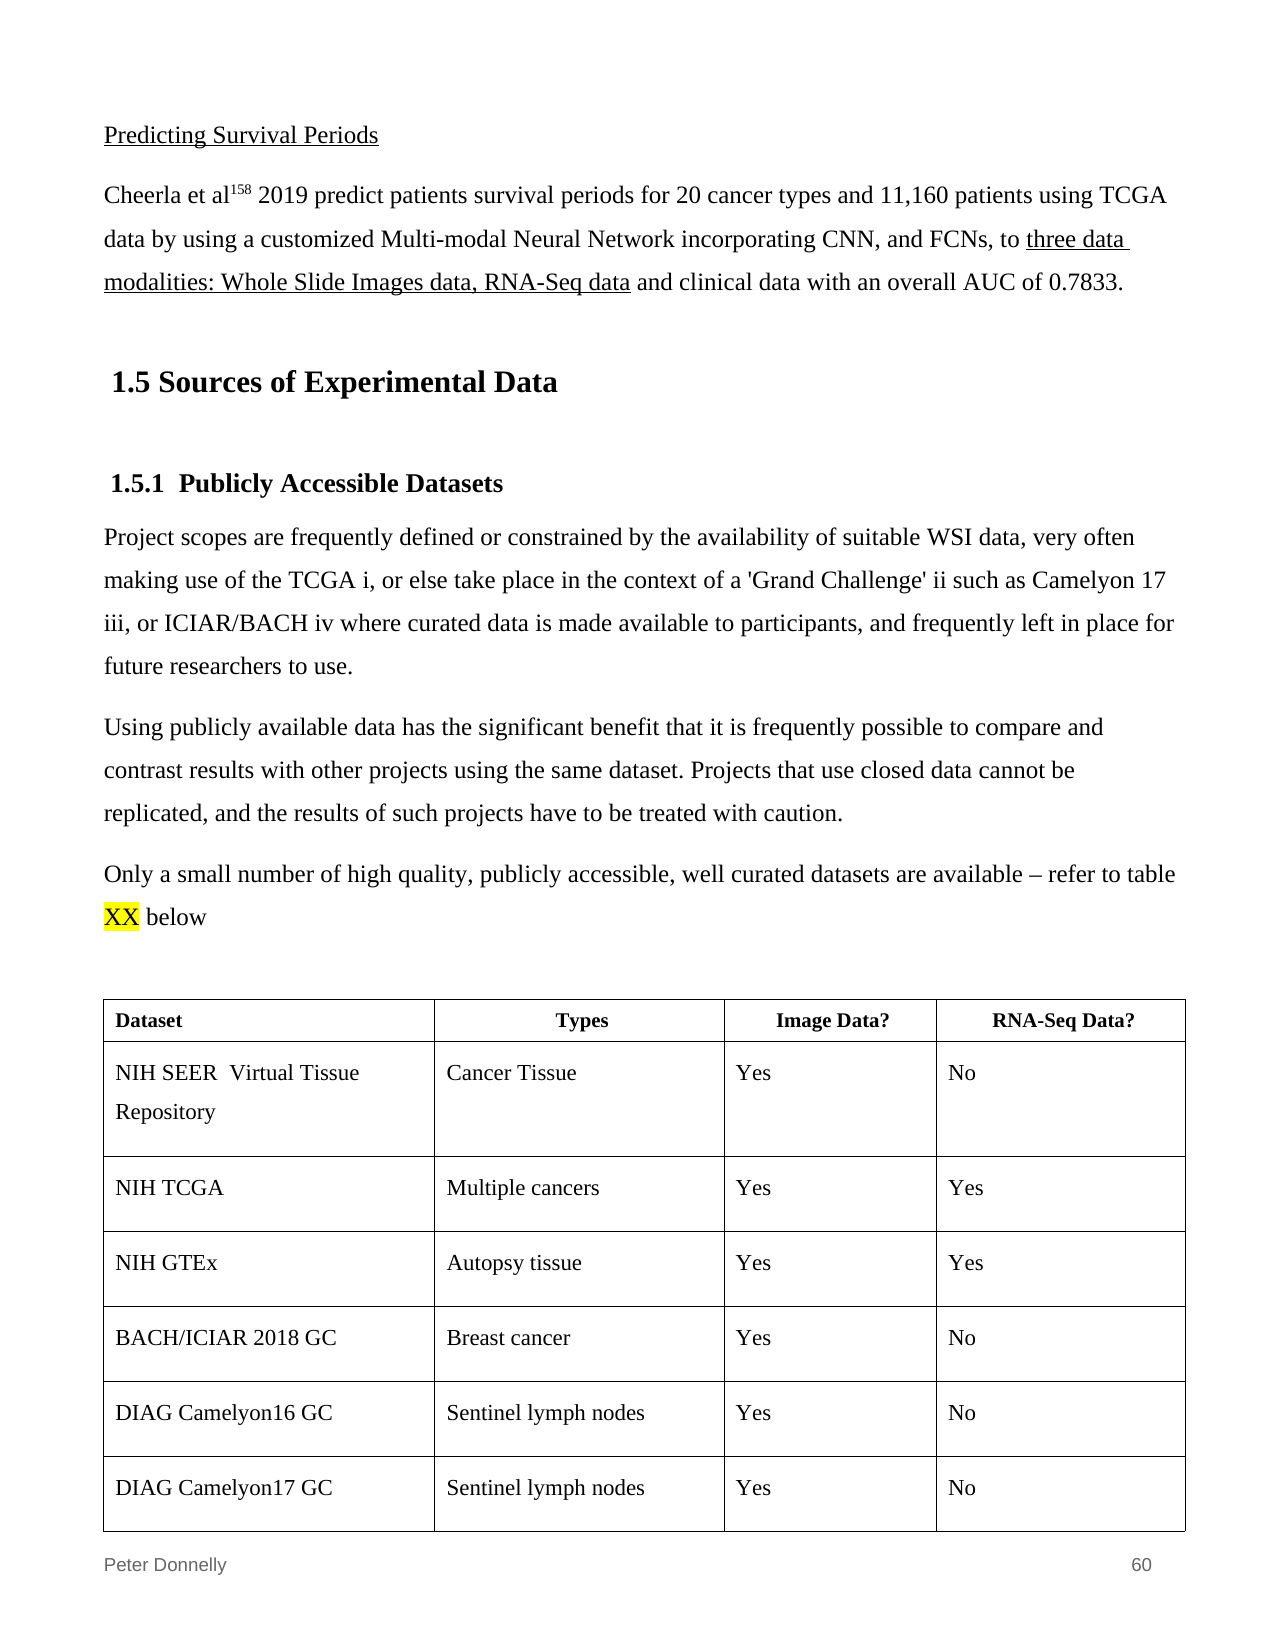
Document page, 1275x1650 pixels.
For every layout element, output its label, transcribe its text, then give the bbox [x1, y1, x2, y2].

table_cell Yes [725, 1457, 936, 1531]
table_cell BACH/ICIAR 2018 GC [104, 1307, 434, 1381]
table_cell Yes [937, 1232, 1185, 1306]
text Using publicly available data has the significant benefit that it is frequently possible to compare and contrast results with other projects using the same dataset. Projects that use closed data cannot be replicated, and the results of such projects have to be treated with caution. [103, 712, 1181, 827]
table_cell Sentinel lymph nodes [435, 1457, 724, 1531]
table_cell No [937, 1307, 1185, 1381]
table_cell NIH GTEx [104, 1232, 434, 1306]
table_cell No [937, 1382, 1185, 1456]
table_cell Yes [725, 1232, 936, 1306]
table_cell Breast cancer [435, 1307, 724, 1381]
table_cell Yes [937, 1157, 1185, 1231]
text Only a small number of high quality, publicly accessible, well curated datasets are available – refer to table XX below [103, 859, 1181, 931]
table_header Dataset [104, 1000, 434, 1041]
table_cell NIH TCGA [104, 1157, 434, 1231]
table_cell Sentinel lymph nodes [435, 1382, 724, 1456]
table_header Image Data? [725, 1000, 936, 1041]
subtitle Publicly Accessible Datasets [103, 467, 1181, 498]
table_cell DIAG Camelyon17 GC [104, 1457, 434, 1531]
table_cell NIH SEER Virtual Tissue Repository [104, 1042, 434, 1156]
table_cell Autopsy tissue [435, 1232, 724, 1306]
text Predicting Survival Periods [103, 120, 1181, 148]
table_cell Yes [725, 1307, 936, 1381]
table_header Types [435, 1000, 724, 1041]
table_cell DIAG Camelyon16 GC [104, 1382, 434, 1456]
text Cheerla et al 2019 predict patients survival periods for 20 cancer types and 11,160 patients using TCGA data by using a customized Multi-modal Neural Network incorporating CNN, and FCNs, to three data modalities: Whole Slide Images data, RNA-Seq data and clinical data with an overall AUC of 0.7833. [103, 181, 1181, 296]
subtitle Sources of Experimental Data [103, 363, 1181, 399]
table_cell Multiple cancers [435, 1157, 724, 1231]
table_cell Cancer Tissue [435, 1042, 724, 1156]
table_cell No [937, 1042, 1185, 1156]
table_cell Yes [725, 1042, 936, 1156]
table_cell Yes [725, 1157, 936, 1231]
table_cell No [937, 1457, 1185, 1531]
table_header RNA-Seq Data? [937, 1000, 1185, 1041]
text Project scopes are frequently defined or constrained by the availability of suitable WSI data, very often making use of the TCGA i, or else take place in the context of a 'Grand Challenge' ii such as Camelyon 17 iii, or ICIAR/BACH iv where curated data is made available to participants, and frequently left in place for future researchers to use. [103, 522, 1181, 680]
table_cell Yes [725, 1382, 936, 1456]
